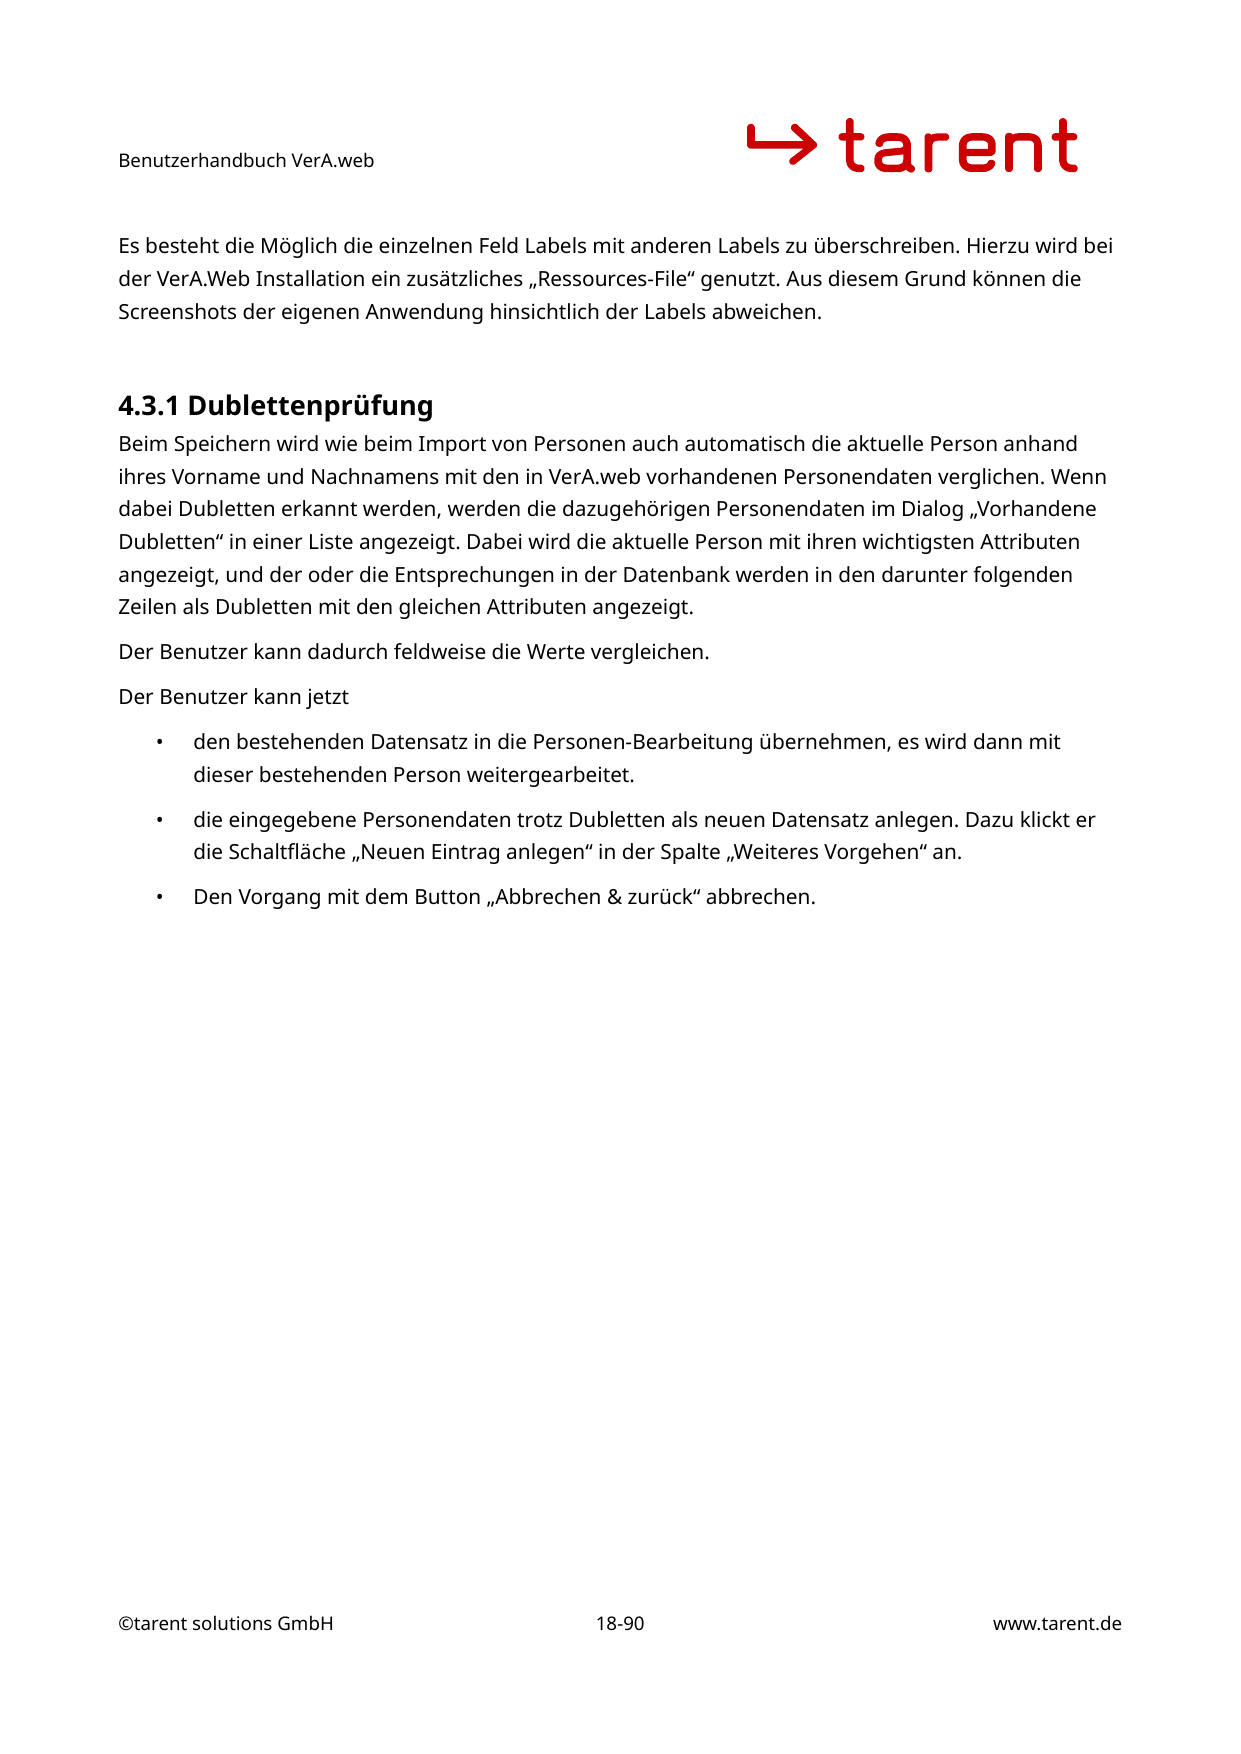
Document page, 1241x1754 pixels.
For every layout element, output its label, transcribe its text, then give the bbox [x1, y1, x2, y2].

text Beim Speichern wird wie beim Import von Personen auch automatisch die aktuelle Person anhand ihres Vorname und Nachnamens mit den in VerA.web vorhandenen Personendaten verglichen. Wenn dabei Dubletten erkannt werden, werden die dazugehörigen Personendaten im Dialog „Vorhandene Dubletten“ in einer Liste angezeigt. Dabei wird die aktuelle Person mit ihren wichtigsten Attributen angezeigt, und der oder die Entsprechungen in der Datenbank werden in den darunter folgenden Zeilen als Dubletten mit den gleichen Attributen angezeigt. [118, 429, 1122, 621]
list die eingegebene Personendaten trotz Dubletten als neuen Datensatz anlegen. Dazu klickt er die Schaltfläche „Neuen Eintrag anlegen“ in der Spalte „Weiteres Vorgehen“ an. [156, 805, 1122, 866]
text Es besteht die Möglich die einzelnen Feld Labels mit anderen Labels zu überschreiben. Hierzu wird bei der VerA.Web Installation ein zusätzliches „Ressources-File“ genutzt. Aus diesem Grund können die Screenshots der eigenen Anwendung hinsichtlich der Labels abweichen. [118, 232, 1122, 325]
list Den Vorgang mit dem Button „Abbrechen & zurück“ abbrechen. [156, 882, 1122, 911]
list den bestehenden Datensatz in die Personen-Bearbeitung übernehmen, es wird dann mit dieser bestehenden Person weitergearbeitet. [156, 727, 1122, 788]
text Der Benutzer kann jetzt [118, 682, 1122, 711]
text Der Benutzer kann dadurch feldweise die Werte vergleichen. [118, 637, 1122, 666]
subtitle Dublettenprüfung [118, 387, 1122, 424]
